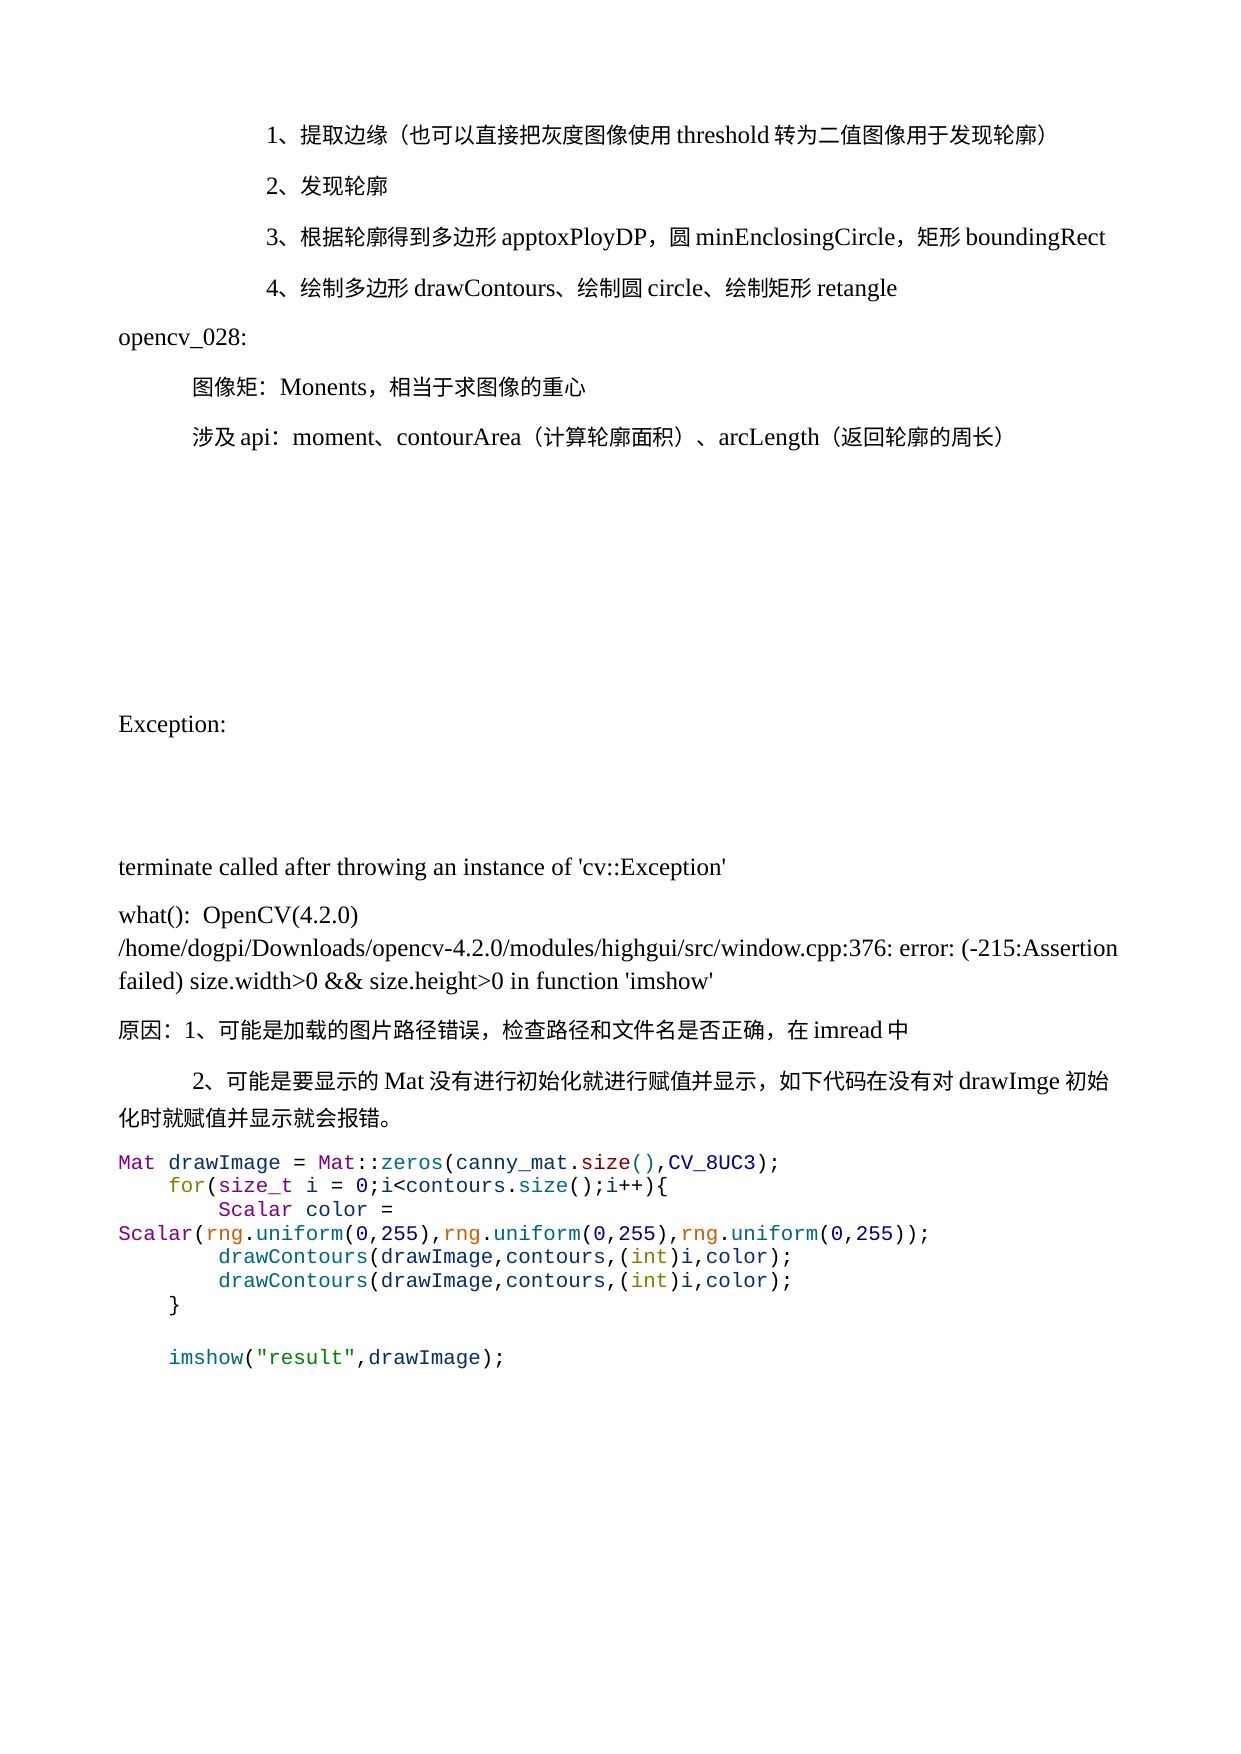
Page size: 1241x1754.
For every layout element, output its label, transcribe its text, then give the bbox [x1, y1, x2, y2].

text drawContours(drawImage,contours,(int)i,color); [118, 1246, 1122, 1270]
text Scalar color = Scalar(rng.uniform(0,255),rng.uniform(0,255),rng.uniform(0,255)); [118, 1199, 1122, 1246]
text Mat drawImage = Mat::zeros(canny_mat.size(),CV_8UC3); [118, 1152, 1122, 1175]
text 涉及api：moment、contourArea（计算轮廓面积）、arcLength（返回轮廓的周长） [118, 420, 1122, 452]
text 4、绘制多边形drawContours、绘制圆circle、绘制矩形retangle [118, 271, 1122, 303]
text what(): OpenCV(4.2.0) /home/dogpi/Downloads/opencv-4.2.0/modules/highgui/src/window.cpp:376: error: (-215:Assertion failed) size.width>0 && size.height>0 in function 'imshow' [118, 900, 1122, 994]
text 1、提取边缘（也可以直接把灰度图像使用threshold转为二值图像用于发现轮廓） [118, 118, 1122, 150]
text 2、发现轮廓 [118, 169, 1122, 201]
text imshow("result",drawImage); [118, 1347, 1122, 1370]
text } [118, 1293, 1122, 1317]
text 原因：1、可能是加载的图片路径错误，检查路径和文件名是否正确，在imread中 [118, 1013, 1122, 1045]
text drawContours(drawImage,contours,(int)i,color); [118, 1270, 1122, 1293]
text 2、可能是要显示的Mat没有进行初始化就进行赋值并显示，如下代码在没有对drawImge初始化时就赋值并显示就会报错。 [118, 1064, 1122, 1132]
text opencv_028: [118, 322, 1122, 351]
text for(size_t i = 0;i<contours.size();i++){ [118, 1175, 1122, 1199]
text 3、根据轮廓得到多边形apptoxPloyDP，圆minEnclosingCircle，矩形boundingRect [118, 220, 1122, 252]
text Exception: [118, 709, 1122, 738]
text terminate called after throwing an instance of 'cv::Exception' [118, 852, 1122, 881]
text 图像矩：Monents，相当于求图像的重心 [118, 369, 1122, 401]
